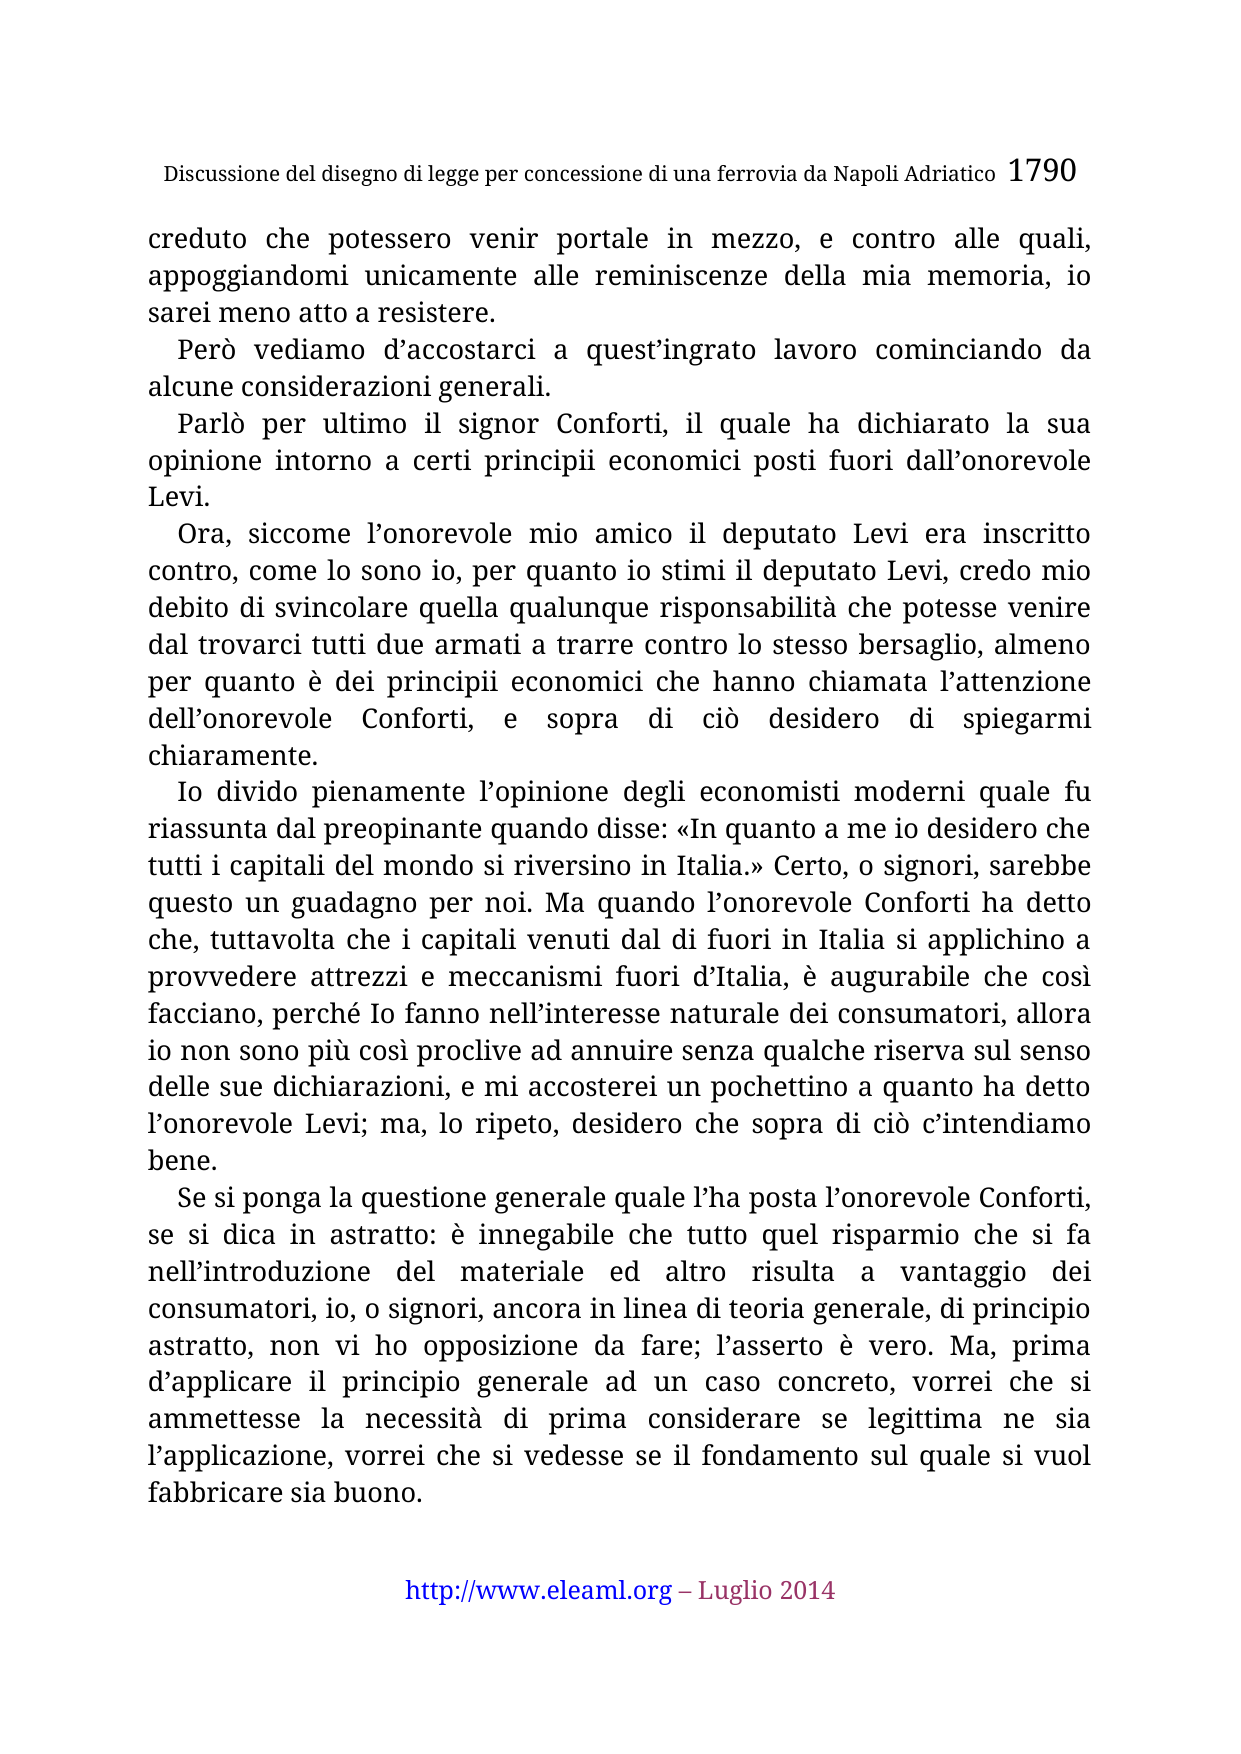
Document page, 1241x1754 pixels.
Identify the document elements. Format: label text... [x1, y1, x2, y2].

text Ora, siccome l’onorevole mio amico il deputato Levi era inscritto contro, come lo sono io, per quanto io stimi il deputato Levi, credo mio debito di svincolare quella qualunque risponsabilità che potesse venire dal trovarci tutti due armati a trarre contro lo stesso bersaglio, almeno per quanto è dei principii economici che hanno chiamata l’attenzione dell’onorevole Conforti, e sopra di ciò desidero di spiegarmi chiaramente. [148, 515, 1093, 773]
text creduto che potessero venir portale in mezzo, e contro alle quali, appoggiandomi unicamente alle reminiscenze della mia memoria, io sarei meno atto a resistere. [148, 220, 1093, 330]
text Parlò per ultimo il signor Conforti, il quale ha dichiarato la sua opinione intorno a certi principii economici posti fuori dall’onorevole Levi. [148, 404, 1093, 515]
text Io divido pienamente l’opinione degli economisti moderni quale fu riassunta dal preopinante quando disse: «In quanto a me io desidero che tutti i capitali del mondo si riversino in Italia.» Certo, o signori, sarebbe questo un guadagno per noi. Ma quando l’onorevole Conforti ha detto che, tuttavolta che i capitali venuti dal di fuori in Italia si applichino a provvedere attrezzi e meccanismi fuori d’Italia, è augurabile che così facciano, perché Io fanno nell’interesse naturale dei consumatori, allora io non sono più così proclive ad annuire senza qualche riserva sul senso delle sue dichiarazioni, e mi accosterei un pochettino a quanto ha detto l’onorevole Levi; ma, lo ripeto, desidero che sopra di ciò c’intendiamo bene. [148, 773, 1093, 1178]
text Però vediamo d’accostarci a quest’ingrato lavoro cominciando da alcune considerazioni generali. [148, 330, 1093, 404]
text Se si ponga la questione generale quale l’ha posta l’onorevole Conforti, se si dica in astratto: è innegabile che tutto quel risparmio che si fa nell’introduzione del materiale ed altro risulta a vantaggio dei consumatori, io, o signori, ancora in linea di teoria generale, di principio astratto, non vi ho opposizione da fare; l’asserto è vero. Ma, prima d’applicare il principio generale ad un caso concreto, vorrei che si ammettesse la necessità di prima considerare se legittima ne sia l’applicazione, vorrei che si vedesse se il fondamento sul quale si vuol fabbricare sia buono. [148, 1178, 1093, 1510]
